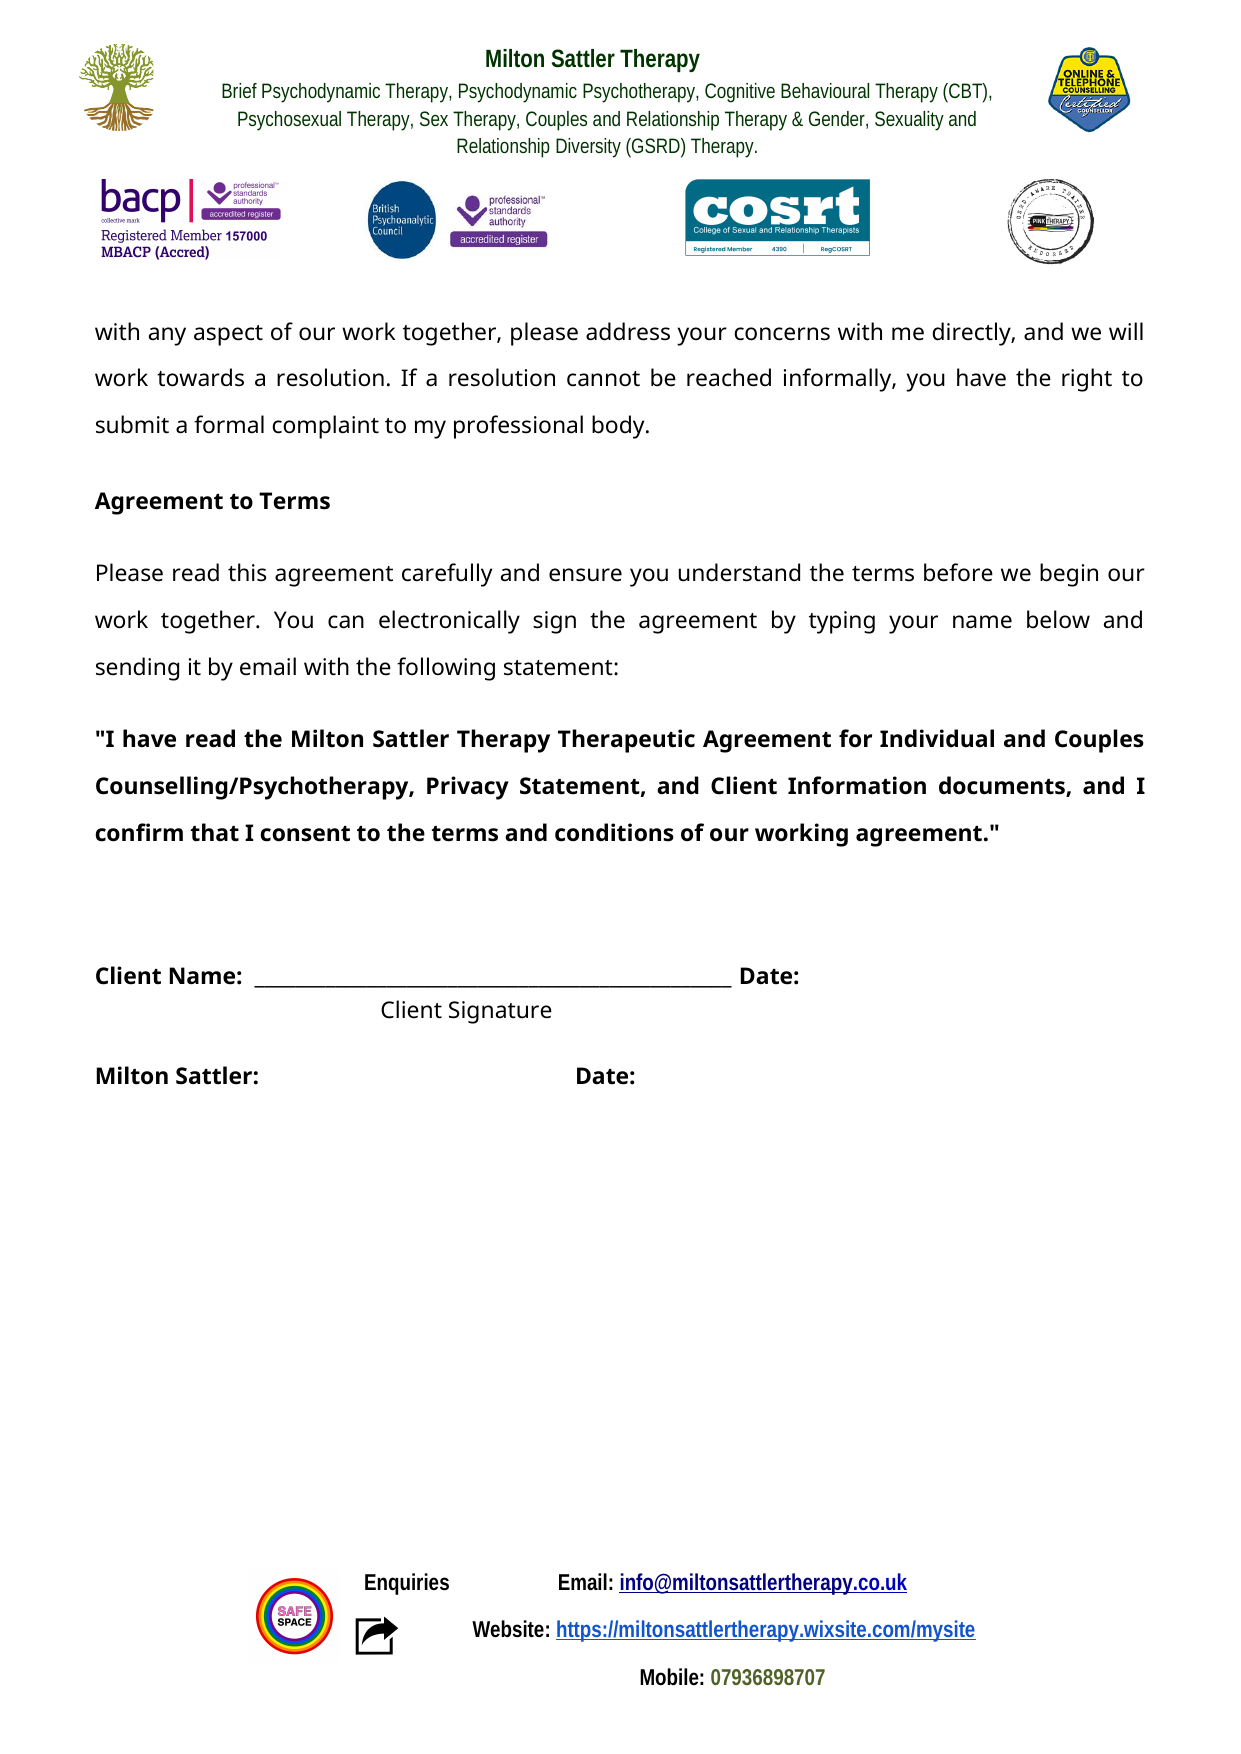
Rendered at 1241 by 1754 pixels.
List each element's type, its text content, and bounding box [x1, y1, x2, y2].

picture [805, 197, 832, 224]
picture [1006, 179, 1095, 267]
picture [364, 179, 550, 261]
picture [836, 188, 858, 224]
picture [1042, 44, 1136, 136]
text "I have read the Milton Sattler Therapy Therapeutic Agreement for Individual and Couples Counselling/Psychotherapy, Privacy Statement, and Client Information documents, and I confirm that I consent to the terms and conditions of our working agreement." [94, 723, 1146, 848]
picture [694, 197, 727, 224]
text Milton Sattler: Date: [94, 1060, 1146, 1091]
picture [78, 44, 154, 131]
subtitle Agreement to Terms [94, 485, 1146, 516]
text Please read this agreement carefully and ensure you understand the terms before we begin our work together. You can electronically sign the agreement by typing your name below and sending it by email with the following statement: [94, 557, 1146, 682]
picture [683, 179, 871, 258]
picture [247, 1569, 342, 1663]
picture [101, 179, 281, 260]
picture [353, 1612, 401, 1659]
picture [730, 197, 767, 224]
picture [771, 197, 800, 224]
text Client Name: _______________________________________________ Date: [94, 960, 1146, 991]
text with any aspect of our work together, please address your concerns with me directly, and we will work towards a resolution. If a resolution cannot be reached informally, you have the right to submit a formal complaint to my professional body. [94, 315, 1146, 440]
text Client Signature [94, 993, 1146, 1025]
